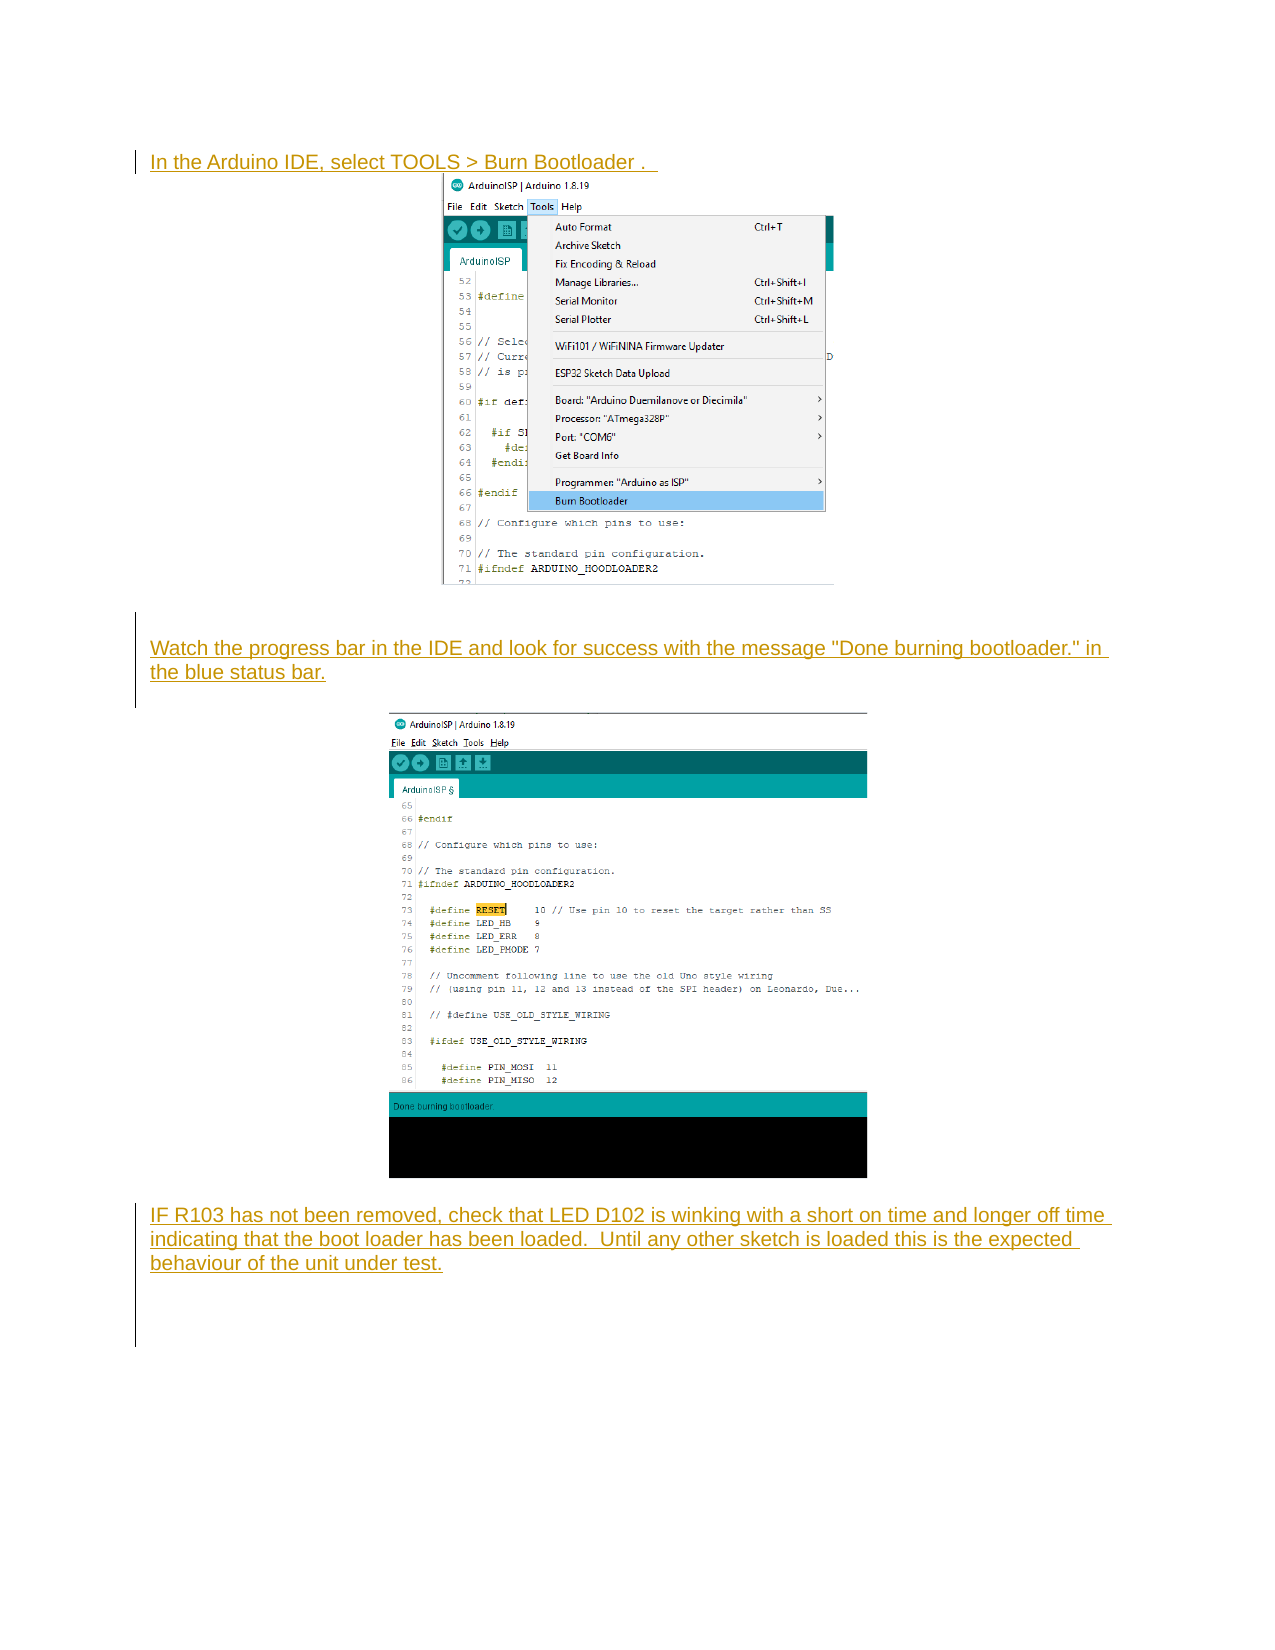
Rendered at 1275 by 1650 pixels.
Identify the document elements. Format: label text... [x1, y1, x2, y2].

picture [441, 173, 834, 589]
list In the Arduino IDE, select TOOLS > Burn Bootloader . [150, 150, 1125, 174]
list IF R103 has not been removed, check that LED D102 is winking with a short on time and longer off time indicating that the boot loader has been loaded. Until any other sketch is loaded this is the expected behaviour of the unit under test. [150, 1203, 1125, 1275]
picture [389, 712, 868, 1179]
list Watch the progress bar in the IDE and look for success with the message "Done burning bootloader." in the blue status bar. [150, 636, 1125, 684]
